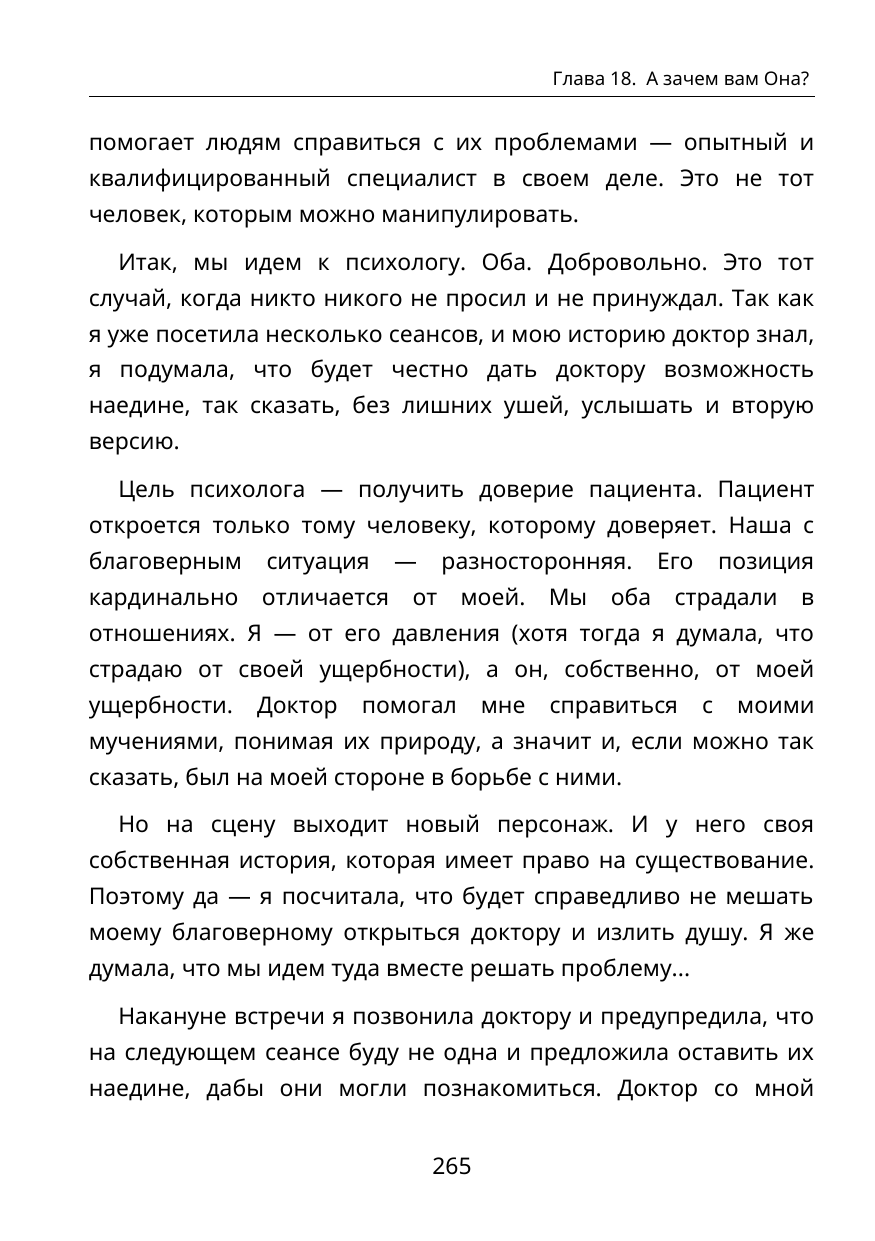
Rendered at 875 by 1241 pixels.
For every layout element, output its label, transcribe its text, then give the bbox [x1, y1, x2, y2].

text Но на сцену выходит новый персонаж. И у него своя собственная история, которая имеет право на существование. Поэтому да — я посчитала, что будет справедливо не мешать моему благоверному открыться доктору и излить душу. Я же думала, что мы идем туда вместе решать проблему... [88, 808, 815, 983]
text помогает людям справиться с их проблемами — опытный и квалифицированный специалист в своем деле. Это не тот человек, которым можно манипулировать. [88, 126, 815, 229]
text Накануне встречи я позвонила доктору и предупредила, что на следующем сеансе буду не одна и предложила оставить их наедине, дабы они могли познакомиться. Доктор со мной [88, 1000, 815, 1103]
text Итак, мы идем к психологу. Оба. Добровольно. Это тот случай, когда никто никого не просил и не принуждал. Так как я уже посетила несколько сеансов, и мою историю доктор знал, я подумала, что будет честно дать доктору возможность наедине, так сказать, без лишних ушей, услышать и вторую версию. [88, 246, 815, 457]
text Цель психолога — получить доверие пациента. Пациент откроется только тому человеку, которому доверяет. Наша с благоверным ситуация — разносторонняя. Его позиция кардинально отличается от моей. Мы оба страдали в отношениях. Я — от его давления (хотя тогда я думала, что страдаю от своей ущербности), а он, собственно, от моей ущербности. Доктор помогал мне справиться с моими мучениями, понимая их природу, а значит и, если можно так сказать, был на моей стороне в борьбе с ними. [88, 473, 815, 792]
